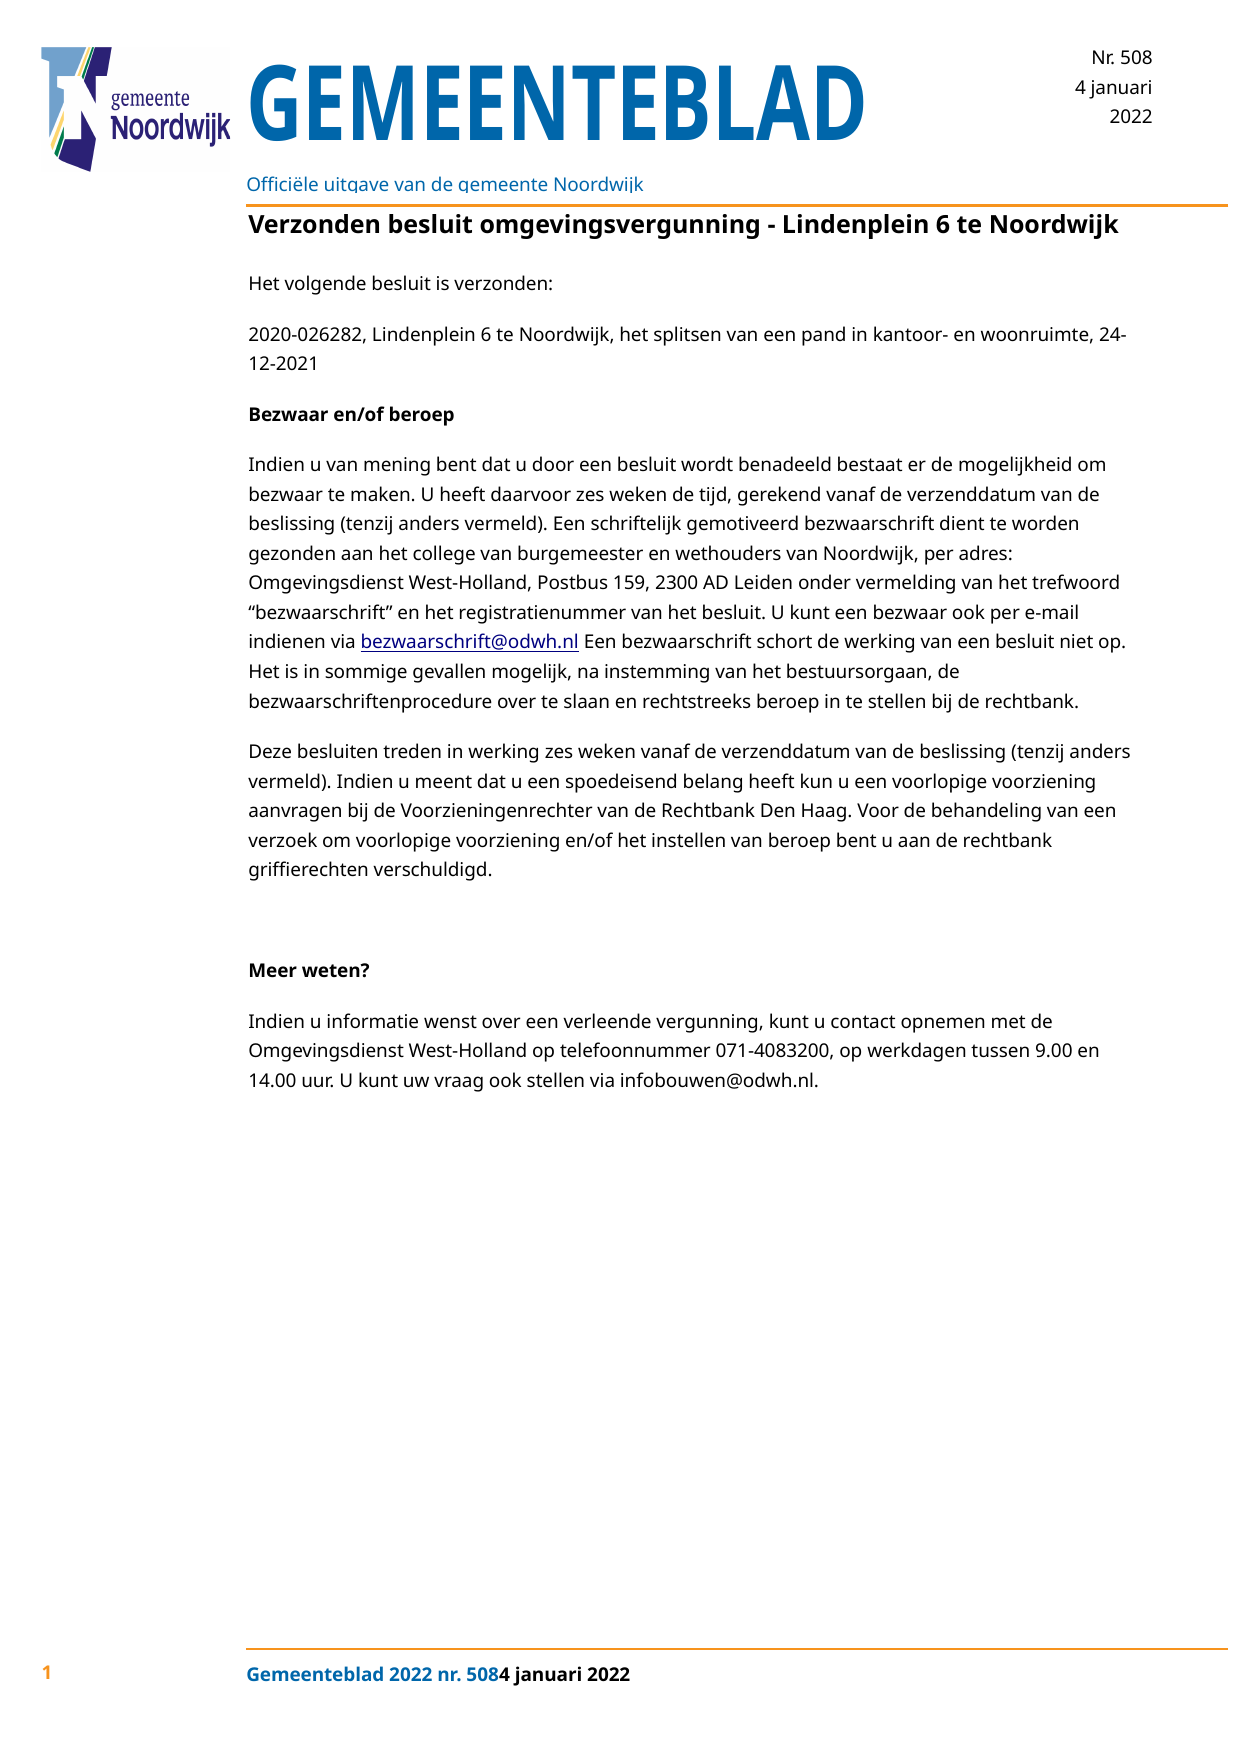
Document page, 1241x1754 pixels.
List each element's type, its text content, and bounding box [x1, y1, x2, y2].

text Deze besluiten treden in werking zes weken vanaf de verzenddatum van de beslissing (tenzij anders vermeld). Indien u meent dat u een spoedeisend belang heeft kun u een voorlopige voorziening aanvragen bij de Voorzieningenrechter van de Rechtbank Den Haag. Voor de behandeling van een verzoek om voorlopige voorziening en/of het instellen van beroep bent u aan de rechtbank griffierechten verschuldigd. [248, 738, 1152, 882]
text 2020-026282, Lindenplein 6 te Noordwijk, het splitsen van een pand in kantoor- en woonruimte, 24-12-2021 [248, 321, 1152, 376]
text Meer weten? [248, 957, 1152, 983]
picture [41, 47, 231, 172]
text Bezwaar en/of beroep [248, 401, 1152, 426]
text Verzonden besluit omgevingsvergunning - Lindenplein 6 te Noordwijk [248, 207, 1152, 241]
text Het volgende besluit is verzonden: [248, 270, 1152, 296]
text Indien u informatie wenst over een verleende vergunning, kunt u contact opnemen met de Omgevingsdienst West-Holland op telefoonnummer 071-4083200, op werkdagen tussen 9.00 en 14.00 uur. U kunt uw vraag ook stellen via infobouwen@odwh.nl. [248, 1008, 1152, 1093]
text Indien u van mening bent dat u door een besluit wordt benadeeld bestaat er de mogelijkheid om bezwaar te maken. U heeft daarvoor zes weken de tijd, gerekend vanaf de verzenddatum van de beslissing (tenzij anders vermeld). Een schriftelijk gemotiveerd bezwaarschrift dient te worden gezonden aan het college van burgemeester en wethouders van Noordwijk, per adres: Omgevingsdienst West-Holland, Postbus 159, 2300 AD Leiden onder vermelding van het trefwoord “bezwaarschrift” en het registratienummer van het besluit. U kunt een bezwaar ook per e-mail indienen via bezwaarschrift@odwh.nl Een bezwaarschrift schort de werking van een besluit niet op. Het is in sommige gevallen mogelijk, na instemming van het bestuursorgaan, de bezwaarschriftenprocedure over te slaan en rechtstreeks beroep in te stellen bij de rechtbank. [248, 451, 1152, 713]
